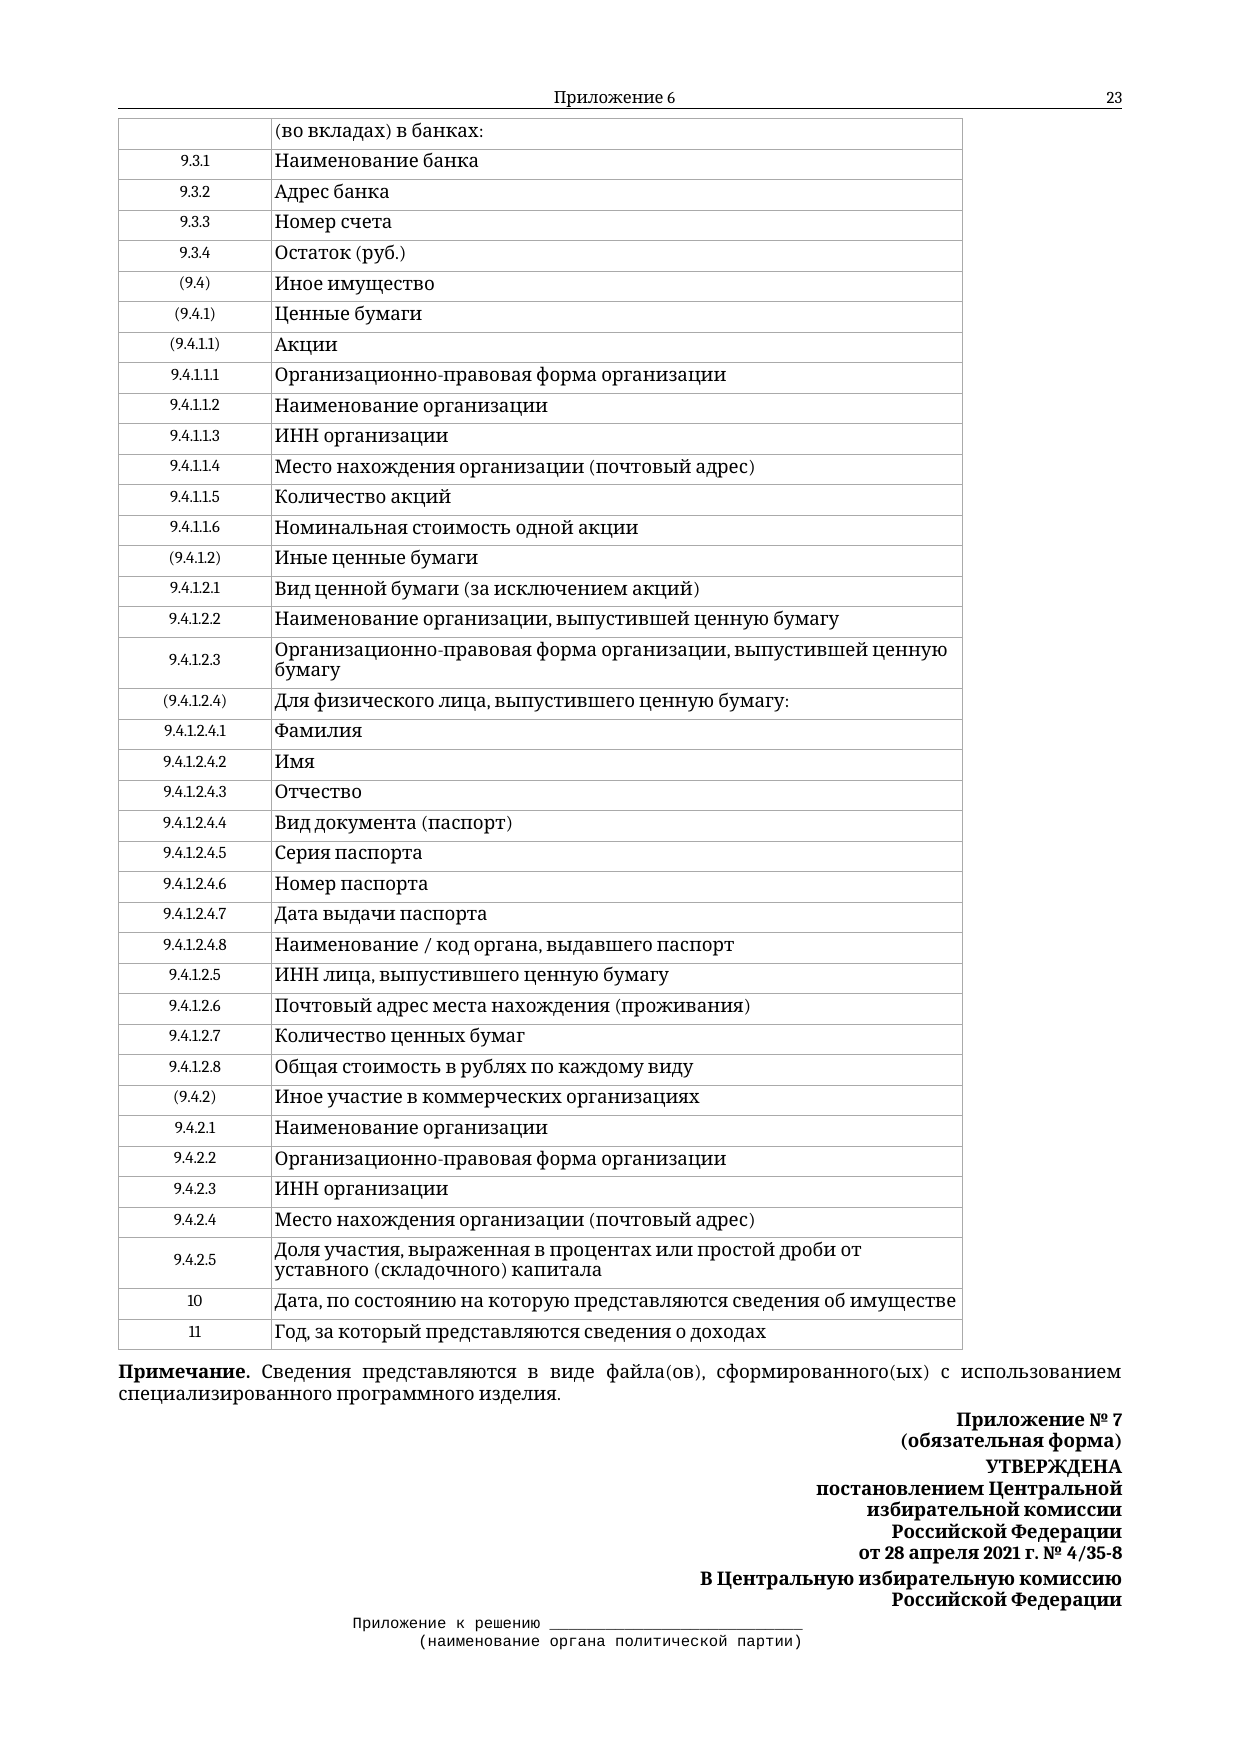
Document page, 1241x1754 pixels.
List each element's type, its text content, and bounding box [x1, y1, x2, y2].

table_cell 9.4.1.2.1 [119, 577, 271, 606]
table_cell Отчество [272, 781, 962, 810]
table_cell Общая стоимость в рублях по каждому виду [272, 1055, 962, 1085]
table_cell Количество ценных бумаг [272, 1025, 962, 1054]
table_cell Фамилия [272, 720, 962, 749]
table_cell 9.4.1.2.4.1 [119, 720, 271, 749]
table_cell Имя [272, 750, 962, 779]
table_cell Наименование / код органа, выдавшего паспорт [272, 933, 962, 963]
table_cell 9.4.1.2.3 [119, 638, 271, 688]
text (наименование органа политической партии) [118, 1633, 1122, 1651]
table_cell 9.4.1.2.4.6 [119, 872, 271, 902]
table_cell 9.4.2.5 [119, 1238, 271, 1288]
table_cell 9.3.3 [119, 211, 271, 240]
table_cell 9.4.1.1.1 [119, 363, 271, 393]
table_cell 9.4.1.2.4.5 [119, 842, 271, 871]
table_cell Дата, по состоянию на которую представляются сведения об имуществе [272, 1289, 962, 1319]
table_cell Доля участия, выраженная в процентах или простой дроби от уставного (складочного) капитала [272, 1238, 962, 1288]
text Приложение № 7 (обязательная форма) [118, 1409, 1122, 1452]
table_cell Дата выдачи паспорта [272, 903, 962, 932]
table_cell 9.4.1.2.4.3 [119, 781, 271, 810]
text Приложение к решению ___________________________ [118, 1616, 1122, 1633]
table_cell Номинальная стоимость одной акции [272, 516, 962, 545]
table_cell Количество акций [272, 485, 962, 515]
table_cell 9.4.1.2.6 [119, 994, 271, 1024]
text УТВЕРЖДЕНА постановлением Центральной избирательной комиссии Российской Федерации от 28 апреля 2021 г. № 4/35-8 [118, 1456, 1122, 1564]
table_cell 9.4.1.1.3 [119, 424, 271, 454]
table_cell Наименование организации [272, 1116, 962, 1146]
table_cell (9.4.2) [119, 1086, 271, 1115]
table_cell (9.4.1.2) [119, 546, 271, 576]
table_cell Остаток (руб.) [272, 241, 962, 271]
table_cell Наименование банка [272, 150, 962, 179]
table_cell 9.4.2.1 [119, 1116, 271, 1146]
table_cell 9.4.1.2.8 [119, 1055, 271, 1085]
table_cell 9.4.1.1.5 [119, 485, 271, 515]
table_cell (9.4) [119, 272, 271, 301]
table_cell 9.3.2 [119, 180, 271, 209]
table_cell 9.4.1.1.4 [119, 455, 271, 484]
table_cell Адрес банка [272, 180, 962, 209]
table_cell [119, 119, 271, 148]
table_cell Для физического лица, выпустившего ценную бумагу: [272, 689, 962, 718]
table_cell 9.4.1.2.4.8 [119, 933, 271, 963]
table_cell 9.4.1.2.4.2 [119, 750, 271, 779]
table_cell 9.4.1.1.6 [119, 516, 271, 545]
table_cell Вид документа (паспорт) [272, 811, 962, 841]
table_cell Организационно-правовая форма организации [272, 1147, 962, 1176]
table_cell Иное имущество [272, 272, 962, 301]
table_cell 9.4.1.2.2 [119, 607, 271, 637]
table_cell 9.4.1.1.2 [119, 394, 271, 423]
table_cell 9.4.2.2 [119, 1147, 271, 1176]
table_cell Иные ценные бумаги [272, 546, 962, 576]
table_cell Вид ценной бумаги (за исключением акций) [272, 577, 962, 606]
table_cell Почтовый адрес места нахождения (проживания) [272, 994, 962, 1024]
table_cell 9.3.1 [119, 150, 271, 179]
table_cell Номер счета [272, 211, 962, 240]
table_cell 9.4.1.2.4.7 [119, 903, 271, 932]
table_cell 9.4.1.2.7 [119, 1025, 271, 1054]
table_cell Год, за который представляются сведения о доходах [272, 1320, 962, 1349]
table_cell 9.4.1.2.5 [119, 964, 271, 993]
text Примечание. Сведения представляются в виде файла(ов), сформированного(ых) с использованием специализированного программного изделия. [118, 1362, 1122, 1405]
table_cell (во вкладах) в банках: [272, 119, 962, 148]
table_cell (9.4.1.1) [119, 333, 271, 362]
table_cell (9.4.1) [119, 302, 271, 332]
table_cell Иное участие в коммерческих организациях [272, 1086, 962, 1115]
table_cell Серия паспорта [272, 842, 962, 871]
table_cell 10 [119, 1289, 271, 1319]
table_cell 9.4.1.2.4.4 [119, 811, 271, 841]
table_cell Акции [272, 333, 962, 362]
table_cell Номер паспорта [272, 872, 962, 902]
table_cell Место нахождения организации (почтовый адрес) [272, 455, 962, 484]
table_cell Место нахождения организации (почтовый адрес) [272, 1208, 962, 1237]
table_cell Организационно-правовая форма организации [272, 363, 962, 393]
table_cell Организационно-правовая форма организации, выпустившей ценную бумагу [272, 638, 962, 688]
table_cell (9.4.1.2.4) [119, 689, 271, 718]
text В Центральную избирательную комиссию Российской Федерации [118, 1568, 1122, 1612]
table_cell Наименование организации [272, 394, 962, 423]
table_cell Ценные бумаги [272, 302, 962, 332]
table_cell ИНН организации [272, 424, 962, 454]
table_cell 11 [119, 1320, 271, 1349]
table_cell 9.4.2.4 [119, 1208, 271, 1237]
table_cell ИНН организации [272, 1177, 962, 1207]
table_cell ИНН лица, выпустившего ценную бумагу [272, 964, 962, 993]
table_cell Наименование организации, выпустившей ценную бумагу [272, 607, 962, 637]
table_cell 9.3.4 [119, 241, 271, 271]
table_cell 9.4.2.3 [119, 1177, 271, 1207]
